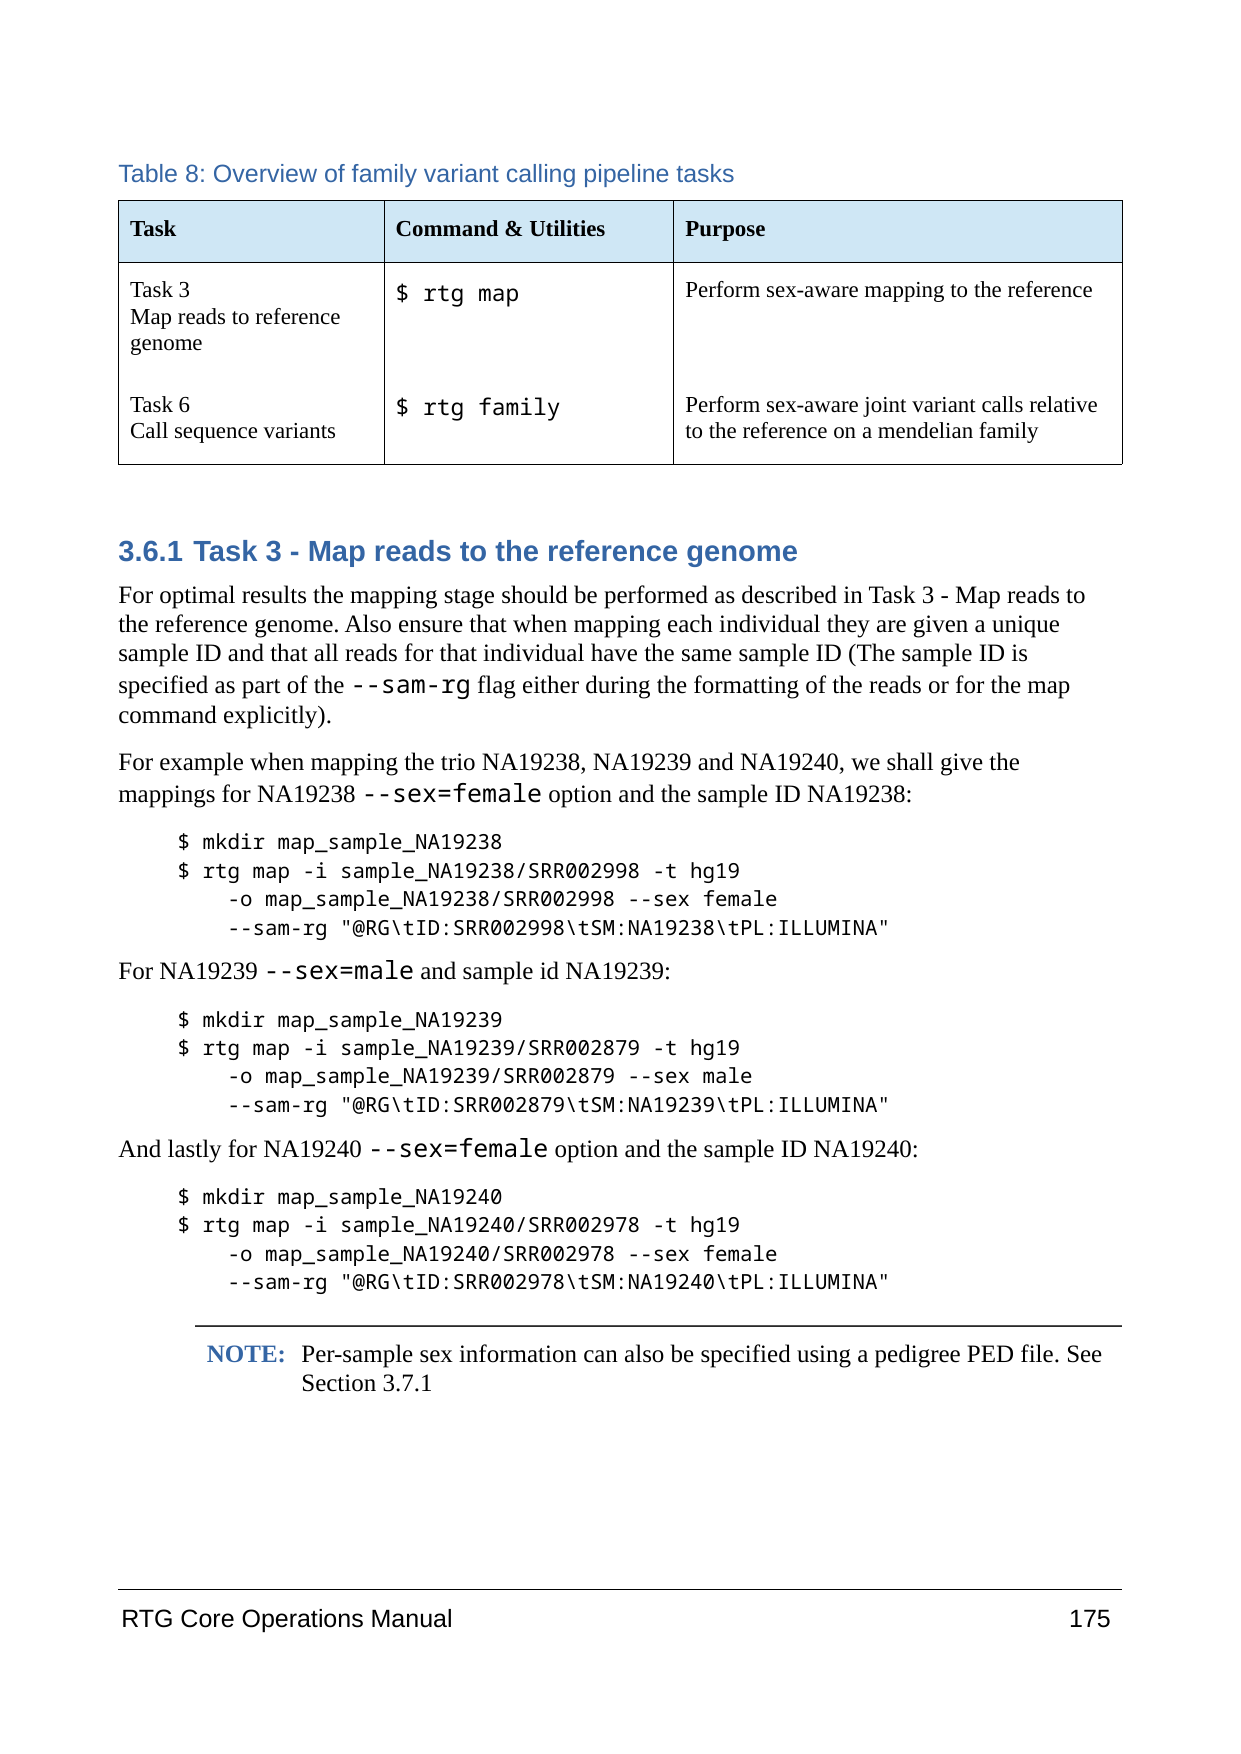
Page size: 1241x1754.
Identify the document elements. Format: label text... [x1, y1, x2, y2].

table_header Task [119, 201, 384, 262]
text For example when mapping the trio NA19238, NA19239 and NA19240, we shall give the mappings for NA19238 --sex=female option and the sample ID NA19238: [118, 747, 1122, 810]
text --sam-rg "@RG\tID:SRR002879\tSM:NA19239\tPL:ILLUMINA" [177, 1090, 1122, 1118]
text -o map_sample_NA19239/SRR002879 --sex male [177, 1062, 1122, 1090]
text $ rtg map -i sample_NA19238/SRR002998 -t hg19 [177, 856, 1122, 884]
table_cell $ rtg family [385, 376, 673, 464]
text -o map_sample_NA19238/SRR002998 --sex female [177, 884, 1122, 913]
text NOTE: Per-sample sex information can also be specified using a pedigree PED file. See Section 3.7.1 [195, 1328, 1122, 1408]
table_cell Task 3 Map reads to reference genome [119, 263, 384, 376]
subtitle Task 3 - Map reads to the reference genome [118, 534, 1122, 568]
text Table 8: Overview of family variant calling pipeline tasks [118, 159, 1122, 187]
text $ mkdir map_sample_NA19239 [177, 1005, 1122, 1033]
text --sam-rg "@RG\tID:SRR002998\tSM:NA19238\tPL:ILLUMINA" [177, 913, 1122, 941]
table_header Purpose [674, 201, 1122, 262]
table_cell Task 6 Call sequence variants [119, 376, 384, 464]
text $ rtg map -i sample_NA19239/SRR002879 -t hg19 [177, 1033, 1122, 1062]
table_cell $ rtg map [385, 263, 673, 376]
text $ mkdir map_sample_NA19240 [177, 1182, 1122, 1211]
text -o map_sample_NA19240/SRR002978 --sex female [177, 1239, 1122, 1267]
table_cell Perform sex-aware mapping to the reference [674, 263, 1122, 376]
text $ rtg map -i sample_NA19240/SRR002978 -t hg19 [177, 1211, 1122, 1239]
text For optimal results the mapping stage should be performed as described in Task 3 - Map reads to the reference genome. Also ensure that when mapping each individual they are given a unique sample ID and that all reads for that individual have the same sample ID (The sample ID is specified as part of the --sam-rg flag either during the formatting of the reads or for the map command explicitly). [118, 580, 1122, 729]
table_cell Perform sex-aware joint variant calls relative to the reference on a mendelian family [674, 376, 1122, 464]
table_header Command & Utilities [385, 201, 673, 262]
text $ mkdir map_sample_NA19238 [177, 827, 1122, 856]
text --sam-rg "@RG\tID:SRR002978\tSM:NA19240\tPL:ILLUMINA" [177, 1267, 1122, 1296]
text For NA19239 --sex=male and sample id NA19239: [118, 953, 1122, 987]
text And lastly for NA19240 --sex=female option and the sample ID NA19240: [118, 1130, 1122, 1164]
